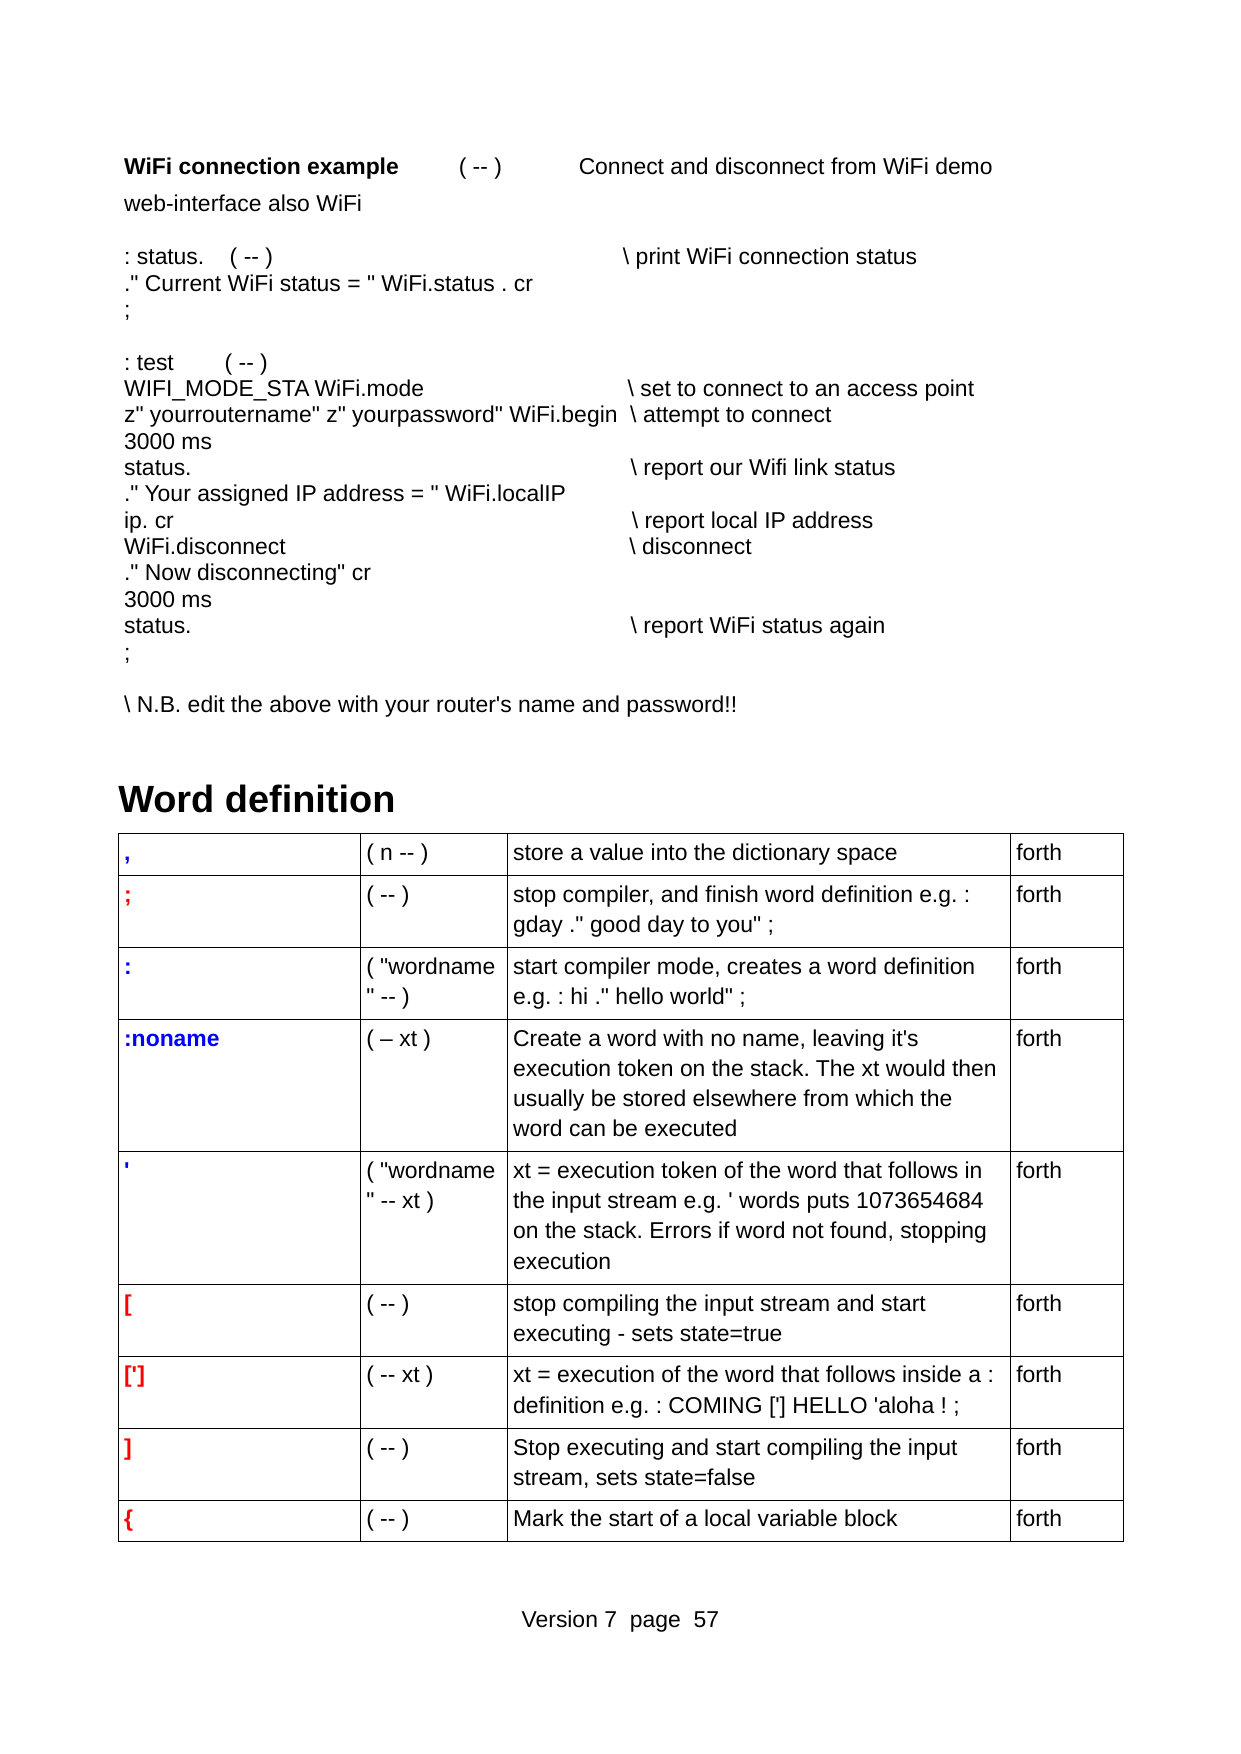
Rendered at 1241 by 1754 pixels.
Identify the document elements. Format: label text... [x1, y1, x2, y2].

table_header ( n -- ) [361, 834, 507, 875]
table_cell ( "wordname" -- ) [361, 948, 507, 1019]
table_cell forth [1011, 1429, 1123, 1499]
table_cell ( -- xt ) [361, 1357, 507, 1428]
table_cell Create a word with no name, leaving it's execution token on the stack. The xt would then usually be stored elsewhere from which the word can be executed [508, 1020, 1010, 1151]
table_cell forth [1011, 1501, 1123, 1541]
table_cell xt = execution of the word that follows inside a : definition e.g. : COMING ['] HELLO 'aloha ! ; [508, 1357, 1010, 1428]
table_cell ( -- ) [361, 1285, 507, 1356]
table_cell stop compiler, and finish word definition e.g. : gday ." good day to you" ; [508, 876, 1010, 947]
table_cell ( – xt ) [361, 1020, 507, 1151]
table_cell :noname [119, 1020, 360, 1151]
table_cell [ [119, 1285, 360, 1356]
table_header WiFi connection example [118, 147, 453, 185]
table_cell forth [1011, 1020, 1123, 1151]
table_cell web-interface also WiFi : status. ( -- ) \ print WiFi connection status ." Current WiFi status = " WiFi.status . cr ; : test ( -- ) WIFI_MODE_STA WiFi.mode \ set to connect to an access point z" yourroutername" z" yourpassword" WiFi.begin \ attempt to connect 3000 ms status. \ report our Wifi link status ." Your assigned IP address = " WiFi.localIP ip. cr \ report local IP address WiFi.disconnect \ disconnect ." Now disconnecting" cr 3000 ms status. \ report WiFi status again ; \ N.B. edit the above with your router's name and password!! [118, 185, 1123, 723]
table_cell forth [1011, 876, 1123, 947]
table_cell { [119, 1501, 360, 1541]
table_cell ( "wordname" -- xt ) [361, 1152, 507, 1284]
table_cell stop compiling the input stream and start executing - sets state=true [508, 1285, 1010, 1356]
table_cell xt = execution token of the word that follows in the input stream e.g. ' words puts 1073654684 on the stack. Errors if word not found, stopping execution [508, 1152, 1010, 1284]
table_cell ; [119, 876, 360, 947]
table_cell start compiler mode, creates a word definition e.g. : hi ." hello world" ; [508, 948, 1010, 1019]
table_cell ] [119, 1429, 360, 1499]
table_header forth [1011, 834, 1123, 875]
table_cell ['] [119, 1357, 360, 1428]
table_header , [119, 834, 360, 875]
table_cell ' [119, 1152, 360, 1284]
table_cell : [119, 948, 360, 1019]
table_header Connect and disconnect from WiFi demo [573, 147, 1123, 185]
table_cell ( -- ) [361, 1429, 507, 1499]
table_cell ( -- ) [361, 876, 507, 947]
table_cell forth [1011, 948, 1123, 1019]
table_cell Mark the start of a local variable block [508, 1501, 1010, 1541]
table_header ( -- ) [453, 147, 573, 185]
table_cell forth [1011, 1285, 1123, 1356]
table_cell forth [1011, 1152, 1123, 1284]
table_cell Stop executing and start compiling the input stream, sets state=false [508, 1429, 1010, 1499]
table_cell ( -- ) [361, 1501, 507, 1541]
table_header store a value into the dictionary space [508, 834, 1010, 875]
table_cell forth [1011, 1357, 1123, 1428]
subtitle Word definition [118, 777, 1122, 821]
